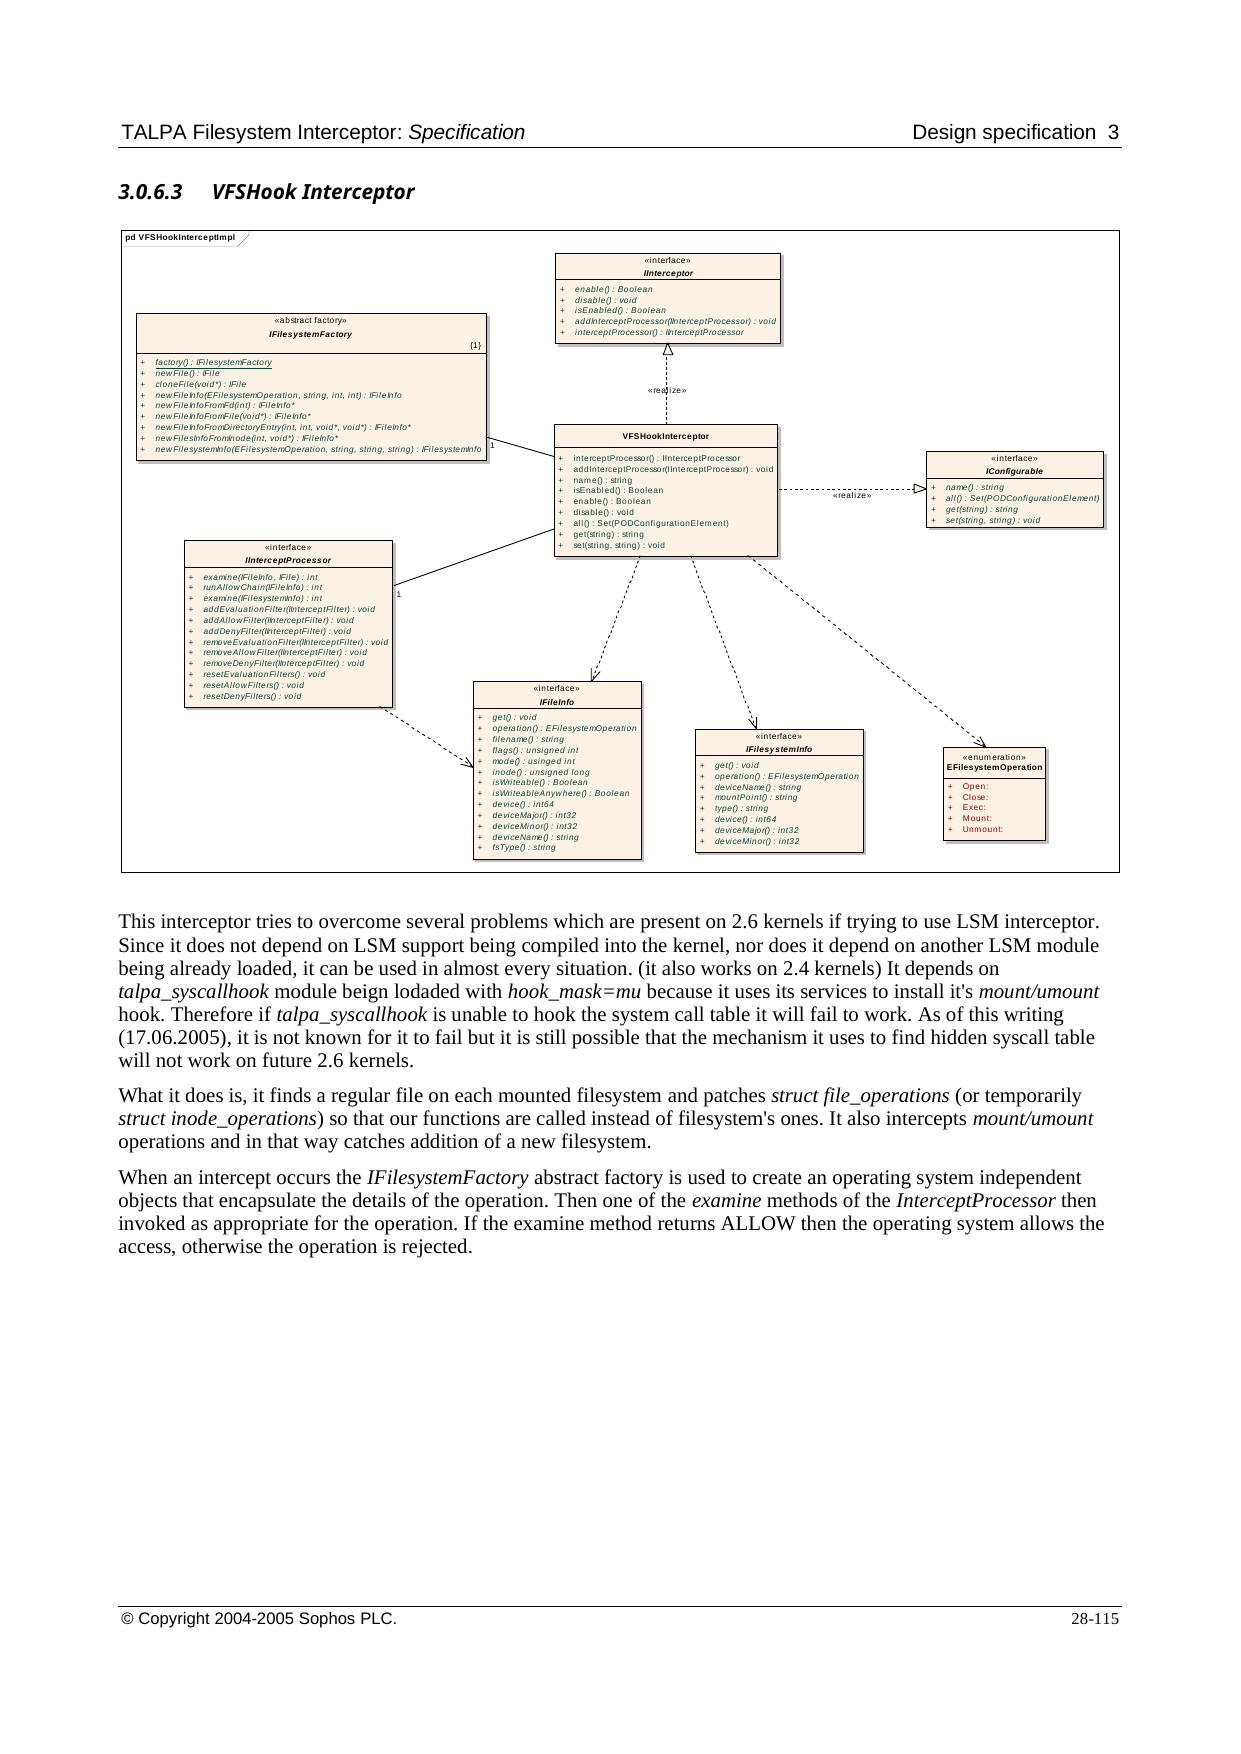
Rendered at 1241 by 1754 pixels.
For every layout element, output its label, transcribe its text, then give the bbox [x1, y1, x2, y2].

text This interceptor tries to overcome several problems which are present on 2.6 kernels if trying to use LSM interceptor. Since it does not depend on LSM support being compiled into the kernel, nor does it depend on another LSM module being already loaded, it can be used in almost every situation. (it also works on 2.4 kernels) It depends on talpa_syscallhook module beign lodaded with hook_mask=mu because it uses its services to install it's mount/umount hook. Therefore if talpa_syscallhook is unable to hook the system call table it will fail to work. As of this writing (17.06.2005), it is not known for it to fail but it is still possible that the mechanism it uses to find hidden syscall table will not work on future 2.6 kernels. [118, 910, 1122, 1072]
text When an intercept occurs the IFilesystemFactory abstract factory is used to create an operating system independent objects that encapsulate the details of the operation. Then one of the examine methods of the InterceptProcessor then invoked as appropriate for the operation. If the examine method returns ALLOW then the operating system allows the access, otherwise the operation is rejected. [118, 1166, 1122, 1258]
subtitle VFSHook Interceptor [118, 177, 1122, 205]
text What it does is, it finds a regular file on each mounted filesystem and patches struct file_operations (or temporarily struct inode_operations) so that our functions are called instead of filesystem's ones. It also intercepts mount/umount operations and in that way catches addition of a new filesystem. [118, 1084, 1122, 1153]
